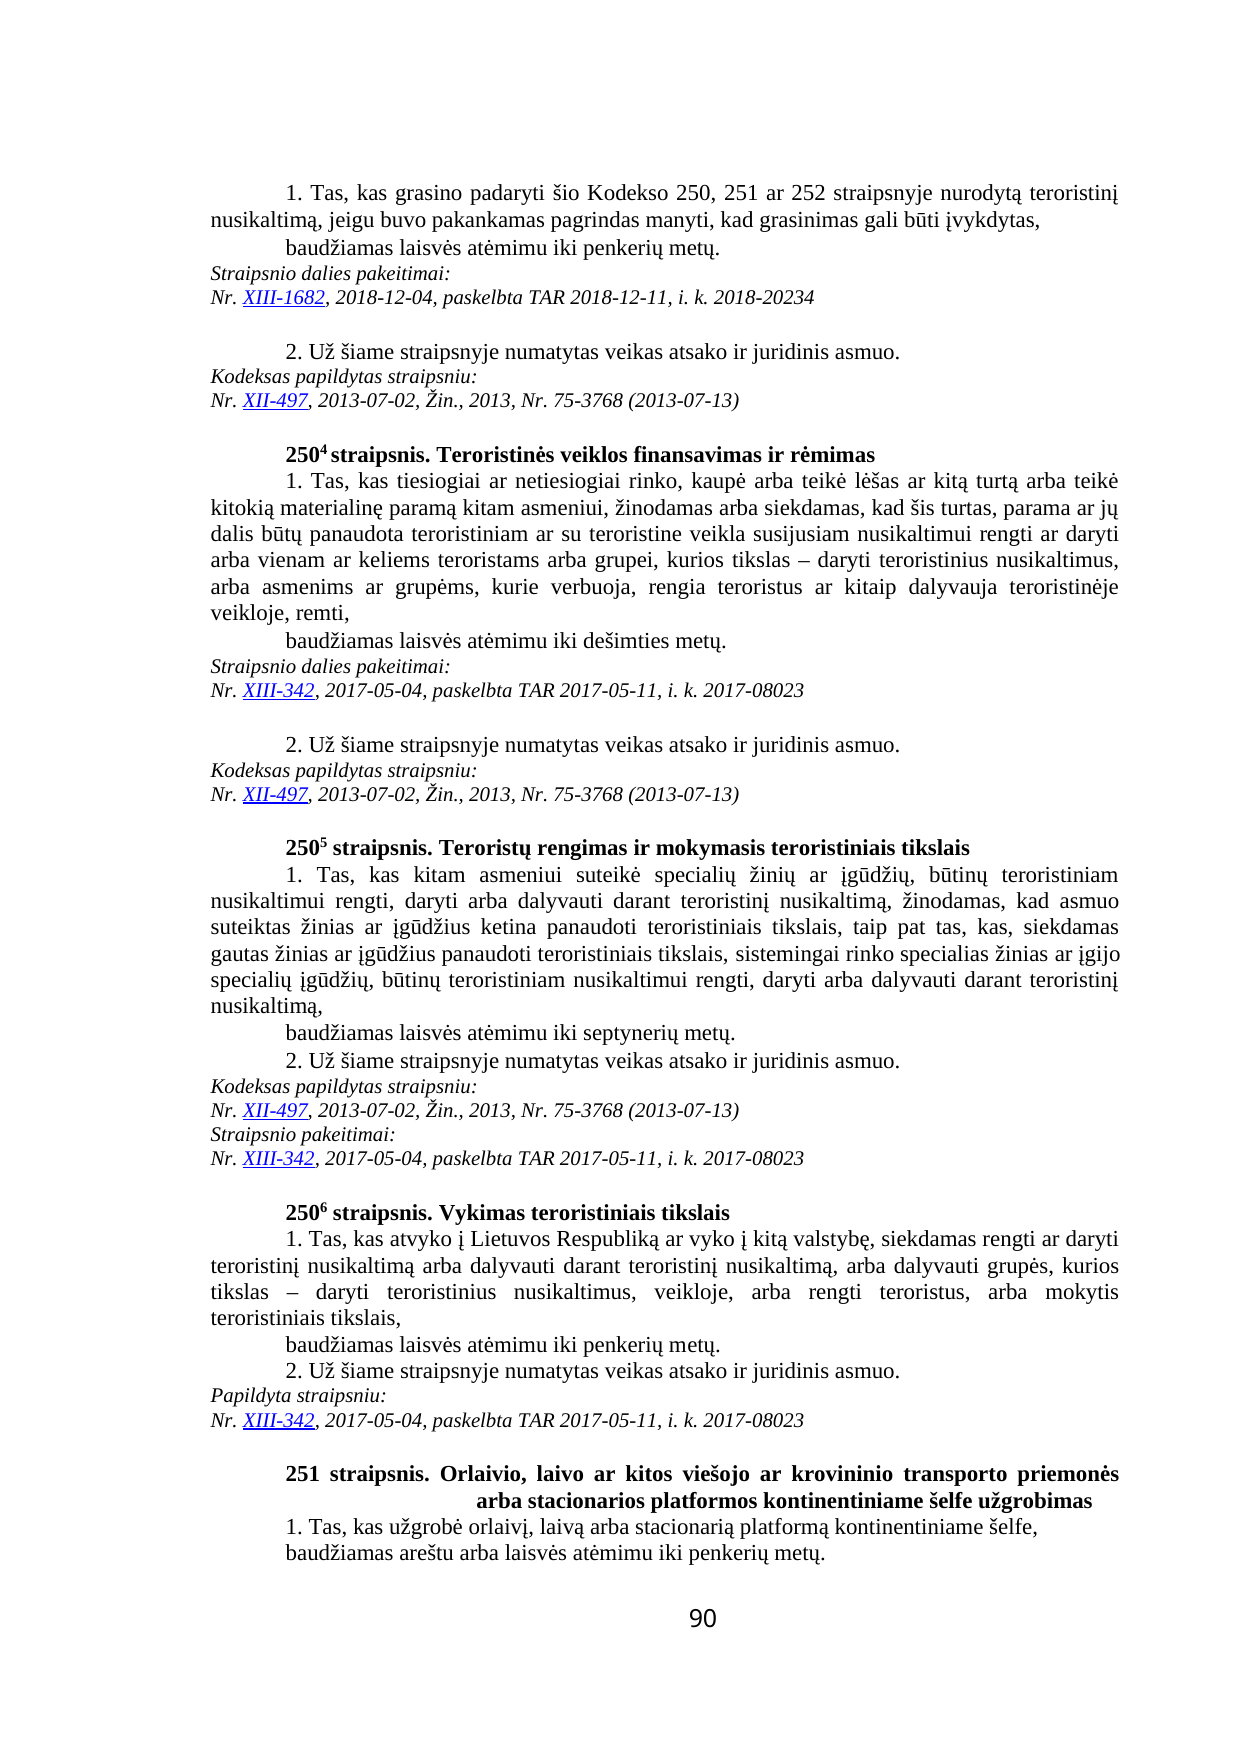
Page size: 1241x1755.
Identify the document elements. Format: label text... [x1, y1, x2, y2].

text Nr. XII-497, 2013-07-02, Žin., 2013, Nr. 75-3768 (2013-07-13) [210, 388, 1120, 412]
text Kodeksas papildytas straipsniu: [210, 1074, 1120, 1098]
text Papildyta straipsniu: [210, 1383, 1120, 1407]
text Kodeksas papildytas straipsniu: [210, 757, 1120, 782]
text Kodeksas papildytas straipsniu: [210, 364, 1120, 388]
text baudžiamas laisvės atėmimu iki septynerių metų. [210, 1019, 1120, 1045]
text 2. Už šiame straipsnyje numatytas veikas atsako ir juridinis asmuo. [210, 1045, 1120, 1074]
text 2506 straipsnis. Vykimas teroristiniais tikslais [210, 1199, 1120, 1225]
text Nr. XIII-342, 2017-05-04, paskelbta TAR 2017-05-11, i. k. 2017-08023 [210, 678, 1120, 702]
text Nr. XII-497, 2013-07-02, Žin., 2013, Nr. 75-3768 (2013-07-13) [210, 1098, 1120, 1122]
text 2. Už šiame straipsnyje numatytas veikas atsako ir juridinis asmuo. [210, 731, 1120, 757]
text Straipsnio pakeitimai: [210, 1122, 1120, 1146]
text baudžiamas laisvės atėmimu iki penkerių metų. [210, 232, 1120, 261]
text baudžiamas laisvės atėmimu iki dešimties metų. [210, 626, 1120, 654]
text 1. Tas, kas grasino padaryti šio Kodekso 250, 251 ar 252 straipsnyje nurodytą teroristinį nusikaltimą, jeigu buvo pakankamas pagrindas manyti, kad grasinimas gali būti įvykdytas, [210, 179, 1120, 232]
text 251 straipsnis. Orlaivio, laivo ar kitos viešojo ar krovininio transporto priemonės arba stacionarios platformos kontinentiniame šelfe užgrobimas [285, 1460, 1120, 1513]
text Nr. XII-497, 2013-07-02, Žin., 2013, Nr. 75-3768 (2013-07-13) [210, 782, 1120, 806]
text Straipsnio dalies pakeitimai: [210, 261, 1120, 285]
text 2. Už šiame straipsnyje numatytas veikas atsako ir juridinis asmuo. [210, 1357, 1120, 1383]
text 2505 straipsnis. Teroristų rengimas ir mokymasis teroristiniais tikslais [210, 834, 1120, 861]
text baudžiamas laisvės atėmimu iki penkerių metų. [210, 1331, 1120, 1357]
text 2. Už šiame straipsnyje numatytas veikas atsako ir juridinis asmuo. [210, 338, 1120, 364]
text 2504 straipsnis. Teroristinės veiklos finansavimas ir rėmimas [210, 441, 1120, 467]
text 1. Tas, kas atvyko į Lietuvos Respubliką ar vyko į kitą valstybę, siekdamas rengti ar daryti teroristinį nusikaltimą arba dalyvauti darant teroristinį nusikaltimą, arba dalyvauti grupės, kurios tikslas – daryti teroristinius nusikaltimus, veikloje, arba rengti teroristus, arba mokytis teroristiniais tikslais, [210, 1225, 1120, 1331]
text Straipsnio dalies pakeitimai: [210, 654, 1120, 678]
text Nr. XIII-342, 2017-05-04, paskelbta TAR 2017-05-11, i. k. 2017-08023 [210, 1407, 1120, 1432]
text 1. Tas, kas tiesiogiai ar netiesiogiai rinko, kaupė arba teikė lėšas ar kitą turtą arba teikė kitokią materialinę paramą kitam asmeniui, žinodamas arba siekdamas, kad šis turtas, parama ar jų dalis būtų panaudota teroristiniam ar su teroristine veikla susijusiam nusikaltimui rengti ar daryti arba vienam ar keliems teroristams arba grupei, kurios tikslas – daryti teroristinius nusikaltimus, arba asmenims ar grupėms, kurie verbuoja, rengia teroristus ar kitaip dalyvauja teroristinėje veikloje, remti, [210, 467, 1120, 626]
text Nr. XIII-342, 2017-05-04, paskelbta TAR 2017-05-11, i. k. 2017-08023 [210, 1146, 1120, 1170]
text 1. Tas, kas kitam asmeniui suteikė specialių žinių ar įgūdžių, būtinų teroristiniam nusikaltimui rengti, daryti arba dalyvauti darant teroristinį nusikaltimą, žinodamas, kad asmuo suteiktas žinias ar įgūdžius ketina panaudoti teroristiniais tikslais, taip pat tas, kas, siekdamas gautas žinias ar įgūdžius panaudoti teroristiniais tikslais, sistemingai rinko specialias žinias ar įgijo specialių įgūdžių, būtinų teroristiniam nusikaltimui rengti, daryti arba dalyvauti darant teroristinį nusikaltimą, [210, 861, 1120, 1019]
text baudžiamas areštu arba laisvės atėmimu iki penkerių metų. [210, 1539, 1120, 1566]
text Nr. XIII-1682, 2018-12-04, paskelbta TAR 2018-12-11, i. k. 2018-20234 [210, 285, 1120, 309]
text 1. Tas, kas užgrobė orlaivį, laivą arba stacionarią platformą kontinentiniame šelfe, [210, 1513, 1120, 1539]
